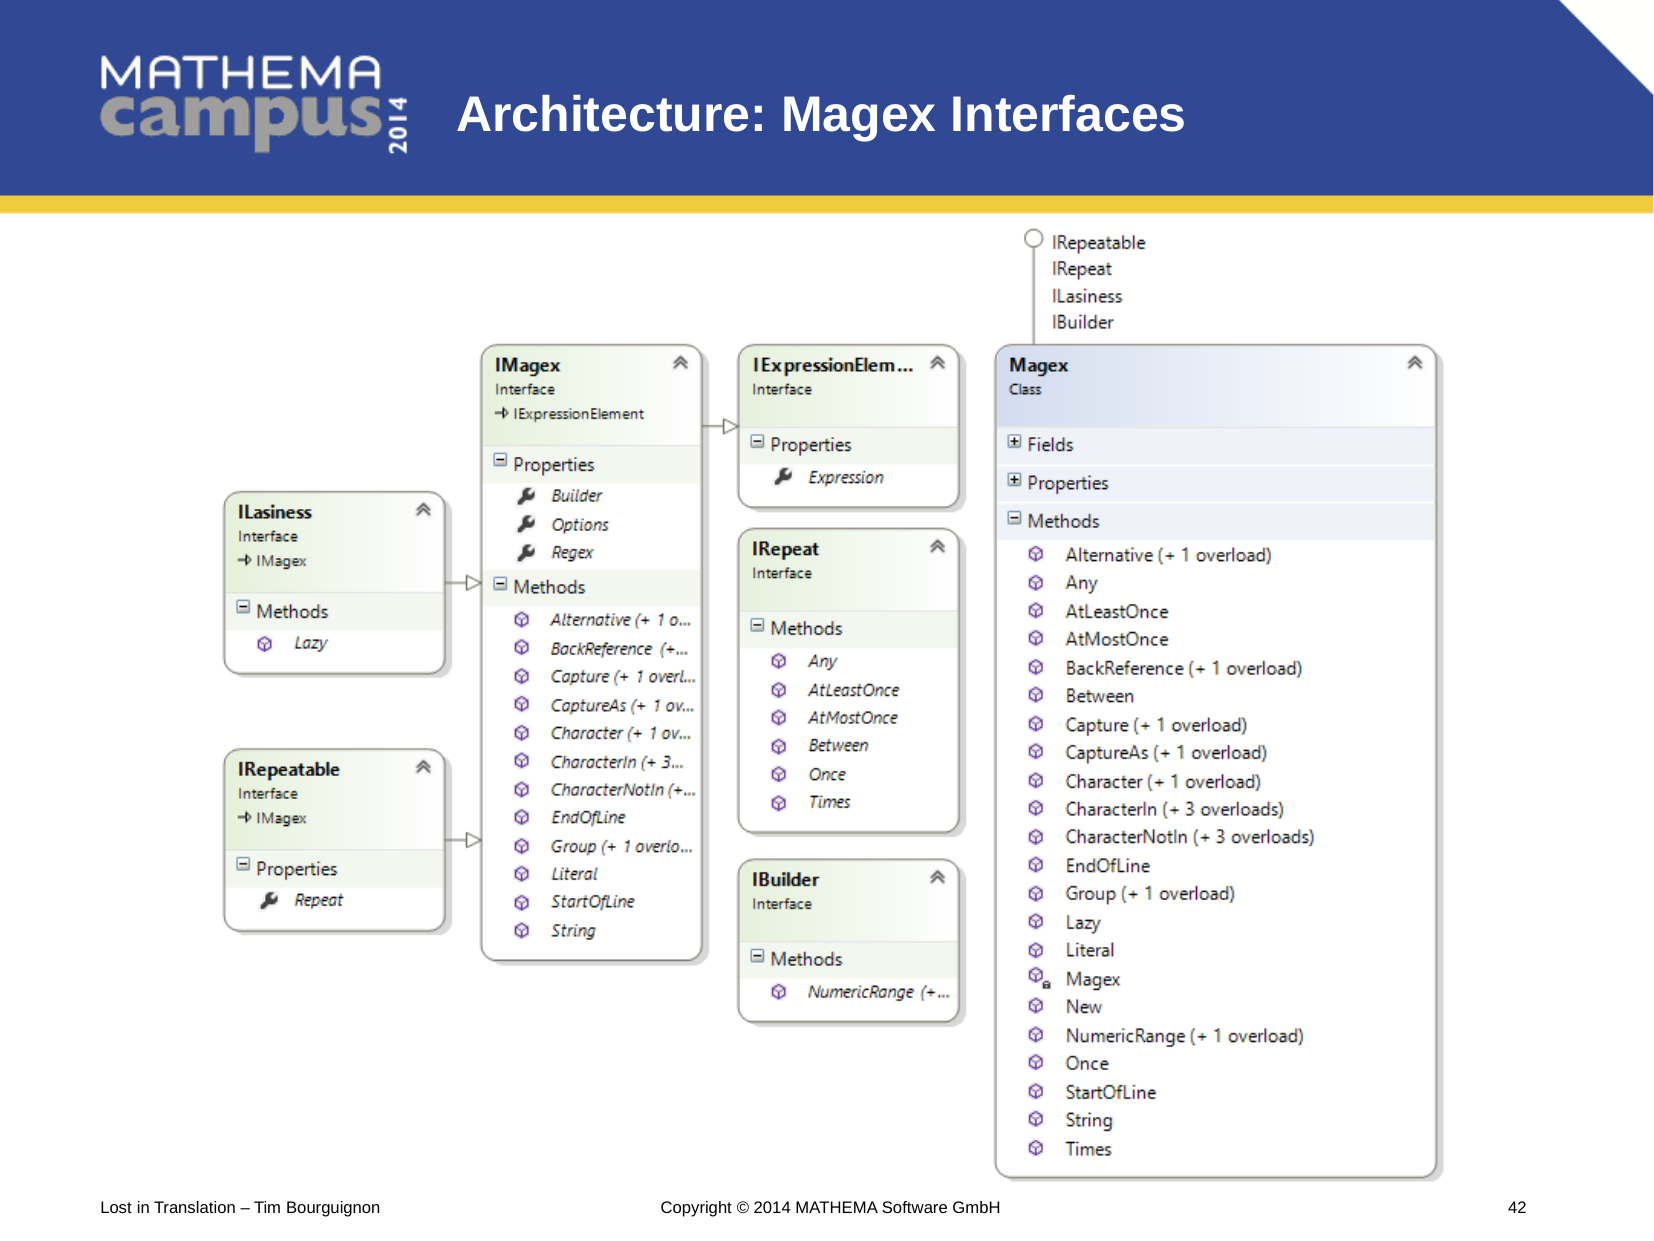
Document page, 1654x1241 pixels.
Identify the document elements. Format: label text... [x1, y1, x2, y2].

picture [0, 0, 1654, 1191]
title Architecture: Magex Interfaces [456, 68, 1528, 160]
